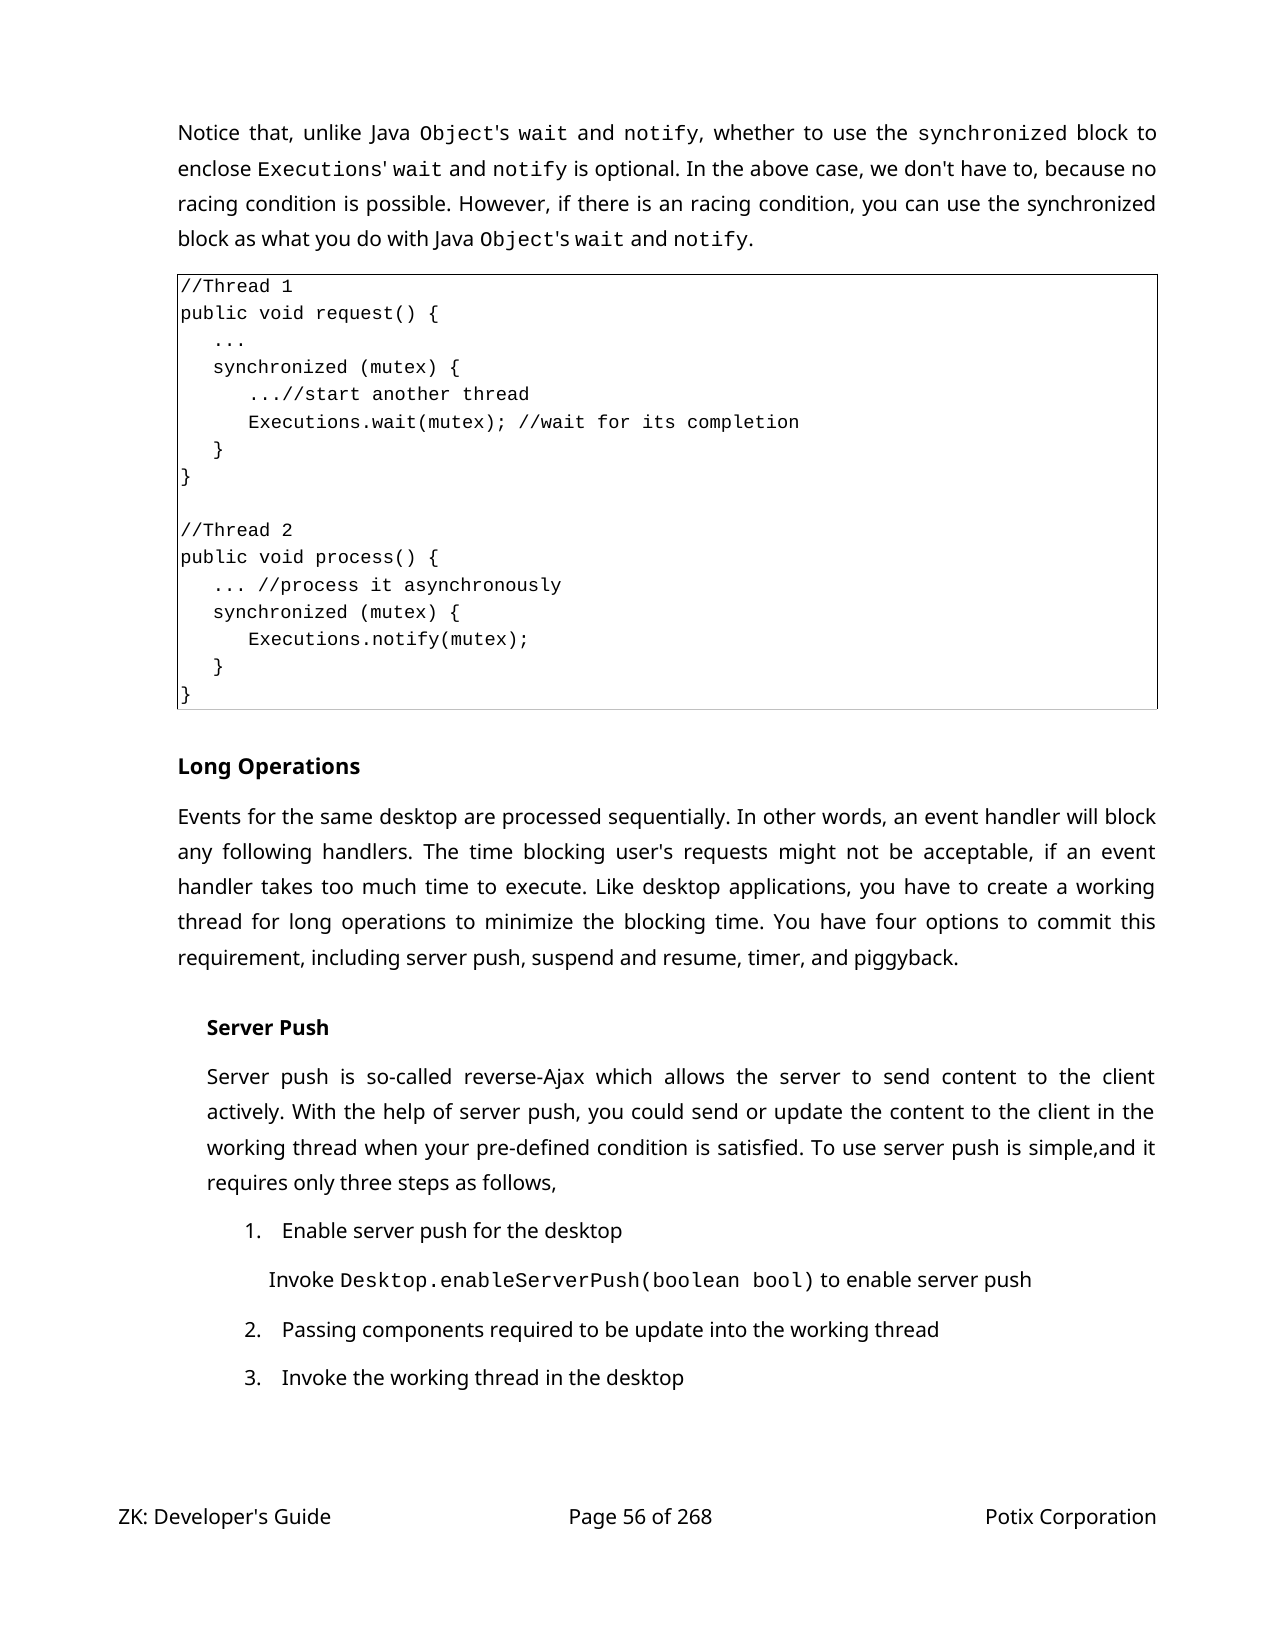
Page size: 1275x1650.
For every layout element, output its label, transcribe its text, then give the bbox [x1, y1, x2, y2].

text Notice that, unlike Java Object's wait and notify, whether to use the synchronized block to enclose Executions' wait and notify is optional. In the above case, we don't have to, because no racing condition is possible. However, if there is an racing condition, you can use the synchronized block as what you do with Java Object's wait and notify. [177, 118, 1157, 253]
text } [178, 437, 1157, 461]
subtitle Long Operations [177, 751, 1157, 781]
text ... //process it asynchronously [178, 573, 1157, 597]
text Executions.notify(mutex); [178, 627, 1157, 651]
text synchronized (mutex) { [178, 600, 1157, 624]
text Executions.wait(mutex); //wait for its completion [178, 409, 1157, 434]
text Events for the same desktop are processed sequentially. In other words, an event handler will block any following handlers. The time blocking user's requests might not be acceptable, if an event handler takes too much time to execute. Like desktop applications, you have to create a working thread for long operations to minimize the blocking time. You have four options to commit this requirement, including server push, suspend and resume, timer, and piggyback. [177, 802, 1157, 971]
list Passing components required to be update into the working thread [244, 1315, 1157, 1343]
text } [178, 681, 1157, 709]
text public void process() { [178, 545, 1157, 570]
text //Thread 1 [178, 275, 1157, 298]
list Enable server push for the desktop [244, 1217, 1157, 1245]
text Server push is so-called reverse-Ajax which allows the server to send content to the client actively. With the help of server push, you could send or update the content to the client in the working thread when your pre-defined condition is satisfied. To use server push is simple,and it requires only three steps as follows, [207, 1062, 1157, 1196]
text } [178, 654, 1157, 678]
text } [178, 464, 1157, 488]
subtitle Server Push [207, 1013, 1157, 1042]
text //Thread 2 [178, 518, 1157, 542]
text synchronized (mutex) { [178, 355, 1157, 379]
text ...//start another thread [178, 382, 1157, 407]
text ... [178, 328, 1157, 352]
text public void request() { [178, 301, 1157, 325]
list Invoke Desktop.enableServerPush(boolean bool) to enable server push [215, 1266, 1157, 1294]
list Invoke the working thread in the desktop [244, 1363, 1157, 1392]
